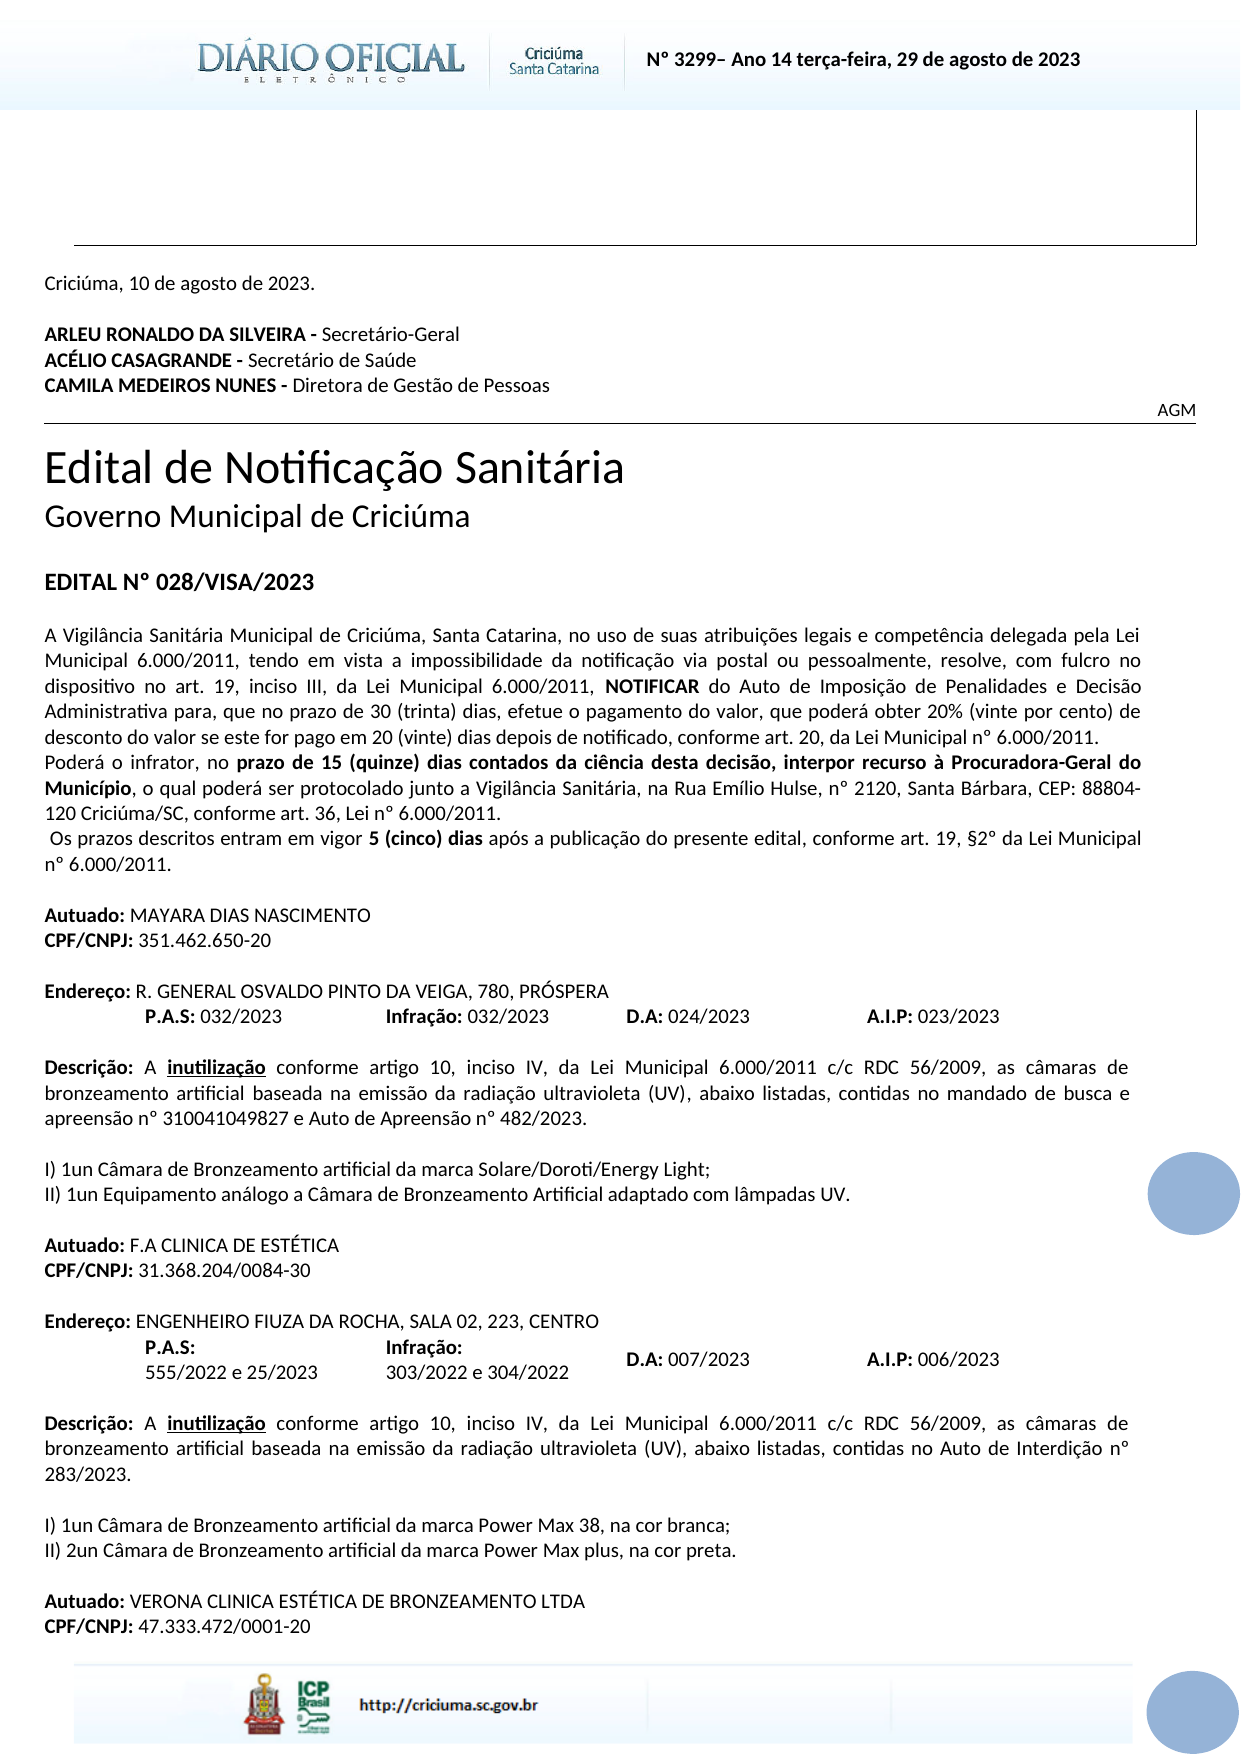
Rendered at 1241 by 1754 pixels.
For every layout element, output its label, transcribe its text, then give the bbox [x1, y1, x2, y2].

text I) 1un Câmara de Bronzeamento artificial da marca Power Max 38, na cor branca; [44, 1512, 1131, 1537]
text Governo Municipal de Criciúma [44, 495, 1143, 536]
text EDITAL Nº 028/VISA/2023 [44, 566, 1143, 597]
text ACÉLIO CASAGRANDE - Secretário de Saúde [44, 347, 1196, 372]
text AGM [44, 398, 1196, 423]
text CPF/CNPJ: 47.333.472/0001-20 [44, 1613, 1196, 1639]
text Criciúma, 10 de agosto de 2023. [44, 271, 1196, 296]
text Autuado: VERONA CLINICA ESTÉTICA DE BRONZEAMENTO LTDA [44, 1588, 1196, 1613]
text Edital de Notificação Sanitária [44, 436, 1143, 495]
text Os prazos descritos entram em vigor 5 (cinco) dias após a publicação do presente edital, conforme art. 19, §2º da Lei Municipal nº 6.000/2011. [44, 826, 1143, 876]
table_header A.I.P: 006/2023 [856, 1334, 1097, 1385]
table_header Infração: 303/2022 e 304/2022 [375, 1334, 615, 1385]
text Endereço: R. GENERAL OSVALDO PINTO DA VEIGA, 780, PRÓSPERA [44, 978, 1196, 1003]
text A Vigilância Sanitária Municipal de Criciúma, Santa Catarina, no uso de suas atribuições legais e competência delegada pela Lei Municipal 6.000/2011, tendo em vista a impossibilidade da notificação via postal ou pessoalmente, resolve, com fulcro no dispositivo no art. 19, inciso III, da Lei Municipal 6.000/2011, NOTIFICAR do Auto de Imposição de Penalidades e Decisão Administrativa para, que no prazo de 30 (trinta) dias, efetue o pagamento do valor, que poderá obter 20% (vinte por cento) de desconto do valor se este for pago em 20 (vinte) dias depois de notificado, conforme art. 20, da Lei Municipal nº 6.000/2011. [44, 622, 1143, 749]
text Endereço: ENGENHEIRO FIUZA DA ROCHA, SALA 02, 223, CENTRO [44, 1308, 1196, 1334]
text Autuado: MAYARA DIAS NASCIMENTO [44, 902, 1196, 927]
text Autuado: F.A CLINICA DE ESTÉTICA [44, 1232, 1196, 1258]
text II) 1un Equipamento análogo a Câmara de Bronzeamento Artificial adaptado com lâmpadas UV. [44, 1181, 1131, 1207]
table_header P.A.S: 032/2023 [134, 1004, 375, 1029]
text Descrição: A inutilização conforme artigo 10, inciso IV, da Lei Municipal 6.000/2011 c/c RDC 56/2009, as câmaras de bronzeamento artificial baseada na emissão da radiação ultravioleta (UV), abaixo listadas, contidas no Auto de Interdição nº 283/2023. [44, 1410, 1131, 1486]
text CAMILA MEDEIROS NUNES - Diretora de Gestão de Pessoas [44, 372, 1196, 398]
text Poderá o infrator, no prazo de 15 (quinze) dias contados da ciência desta decisão, interpor recurso à Procuradora-Geral do Município, o qual poderá ser protocolado junto a Vigilância Sanitária, na Rua Emílio Hulse, nº 2120, Santa Bárbara, CEP: 88804-120 Criciúma/SC, conforme art. 36, Lei nº 6.000/2011. [44, 749, 1143, 826]
text I) 1un Câmara de Bronzeamento artificial da marca Solare/Doroti/Energy Light; [44, 1156, 1131, 1181]
table_header D.A: 007/2023 [615, 1334, 856, 1385]
table_header P.A.S: 555/2022 e 25/2023 [134, 1334, 375, 1385]
table_header A.I.P: 023/2023 [856, 1004, 1097, 1029]
text CPF/CNPJ: 31.368.204/0084-30 [44, 1258, 1196, 1283]
text Descrição: A inutilização conforme artigo 10, inciso IV, da Lei Municipal 6.000/2011 c/c RDC 56/2009, as câmaras de bronzeamento artificial baseada na emissão da radiação ultravioleta (UV), abaixo listadas, contidas no mandado de busca e apreensão nº 310041049827 e Auto de Apreensão nº 482/2023. [44, 1054, 1131, 1131]
text II) 2un Câmara de Bronzeamento artificial da marca Power Max plus, na cor preta. [44, 1537, 1131, 1563]
table_header Infração: 032/2023 [375, 1004, 615, 1029]
text CPF/CNPJ: 351.462.650-20 [44, 927, 1196, 953]
table_header D.A: 024/2023 [615, 1004, 856, 1029]
text ARLEU RONALDO DA SILVEIRA - Secretário-Geral [44, 321, 1196, 347]
